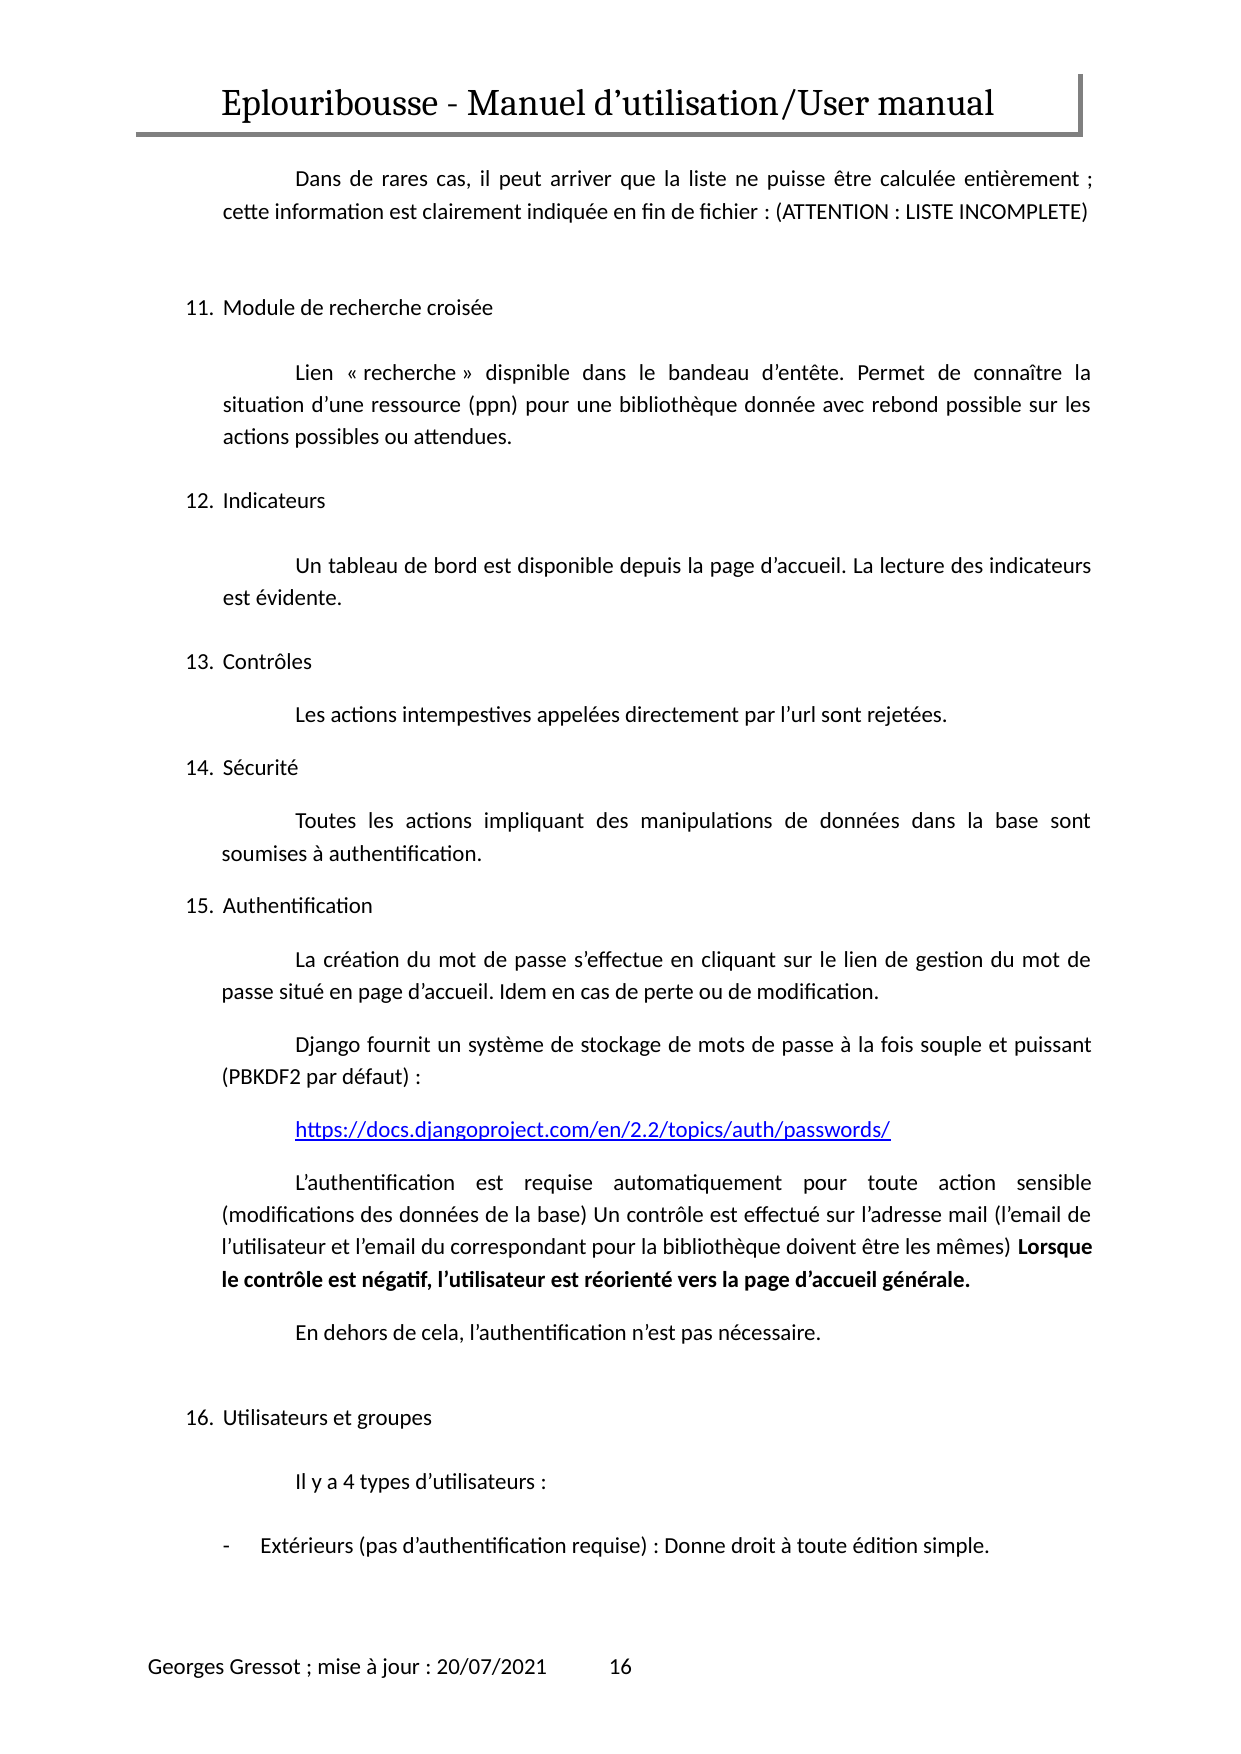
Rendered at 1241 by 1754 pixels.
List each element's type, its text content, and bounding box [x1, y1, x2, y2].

text https://docs.djangoproject.com/en/2.2/topics/auth/passwords/ [221, 1115, 1093, 1143]
list Contrôles [185, 647, 1093, 675]
list Module de recherche croisée [185, 293, 1093, 321]
list Utilisateurs et groupes [185, 1403, 1093, 1431]
text Les actions intempestives appelées directement par l’url sont rejetées. [221, 700, 1093, 728]
list Il y a 4 types d’utilisateurs : [295, 1467, 1093, 1495]
list Lien « recherche » dispnible dans le bandeau d’entête. Permet de connaître la situation d’une ressource (ppn) pour une bibliothèque donnée avec rebond possible sur les actions possibles ou attendues. [223, 358, 1093, 450]
list Authentification [185, 892, 1093, 920]
text Toutes les actions impliquant des manipulations de données dans la base sont soumises à authentification. [221, 806, 1093, 867]
list Indicateurs [185, 486, 1093, 514]
text L’authentification est requise automatiquement pour toute action sensible (modifications des données de la base) Un contrôle est effectué sur l’adresse mail (l’email de l’utilisateur et l’email du correspondant pour la bibliothèque doivent être les mêmes) Lorsque le contrôle est négatif, l’utilisateur est réorienté vers la page d’accueil générale. [221, 1168, 1093, 1293]
text En dehors de cela, l’authentification n’est pas nécessaire. [221, 1318, 1093, 1346]
text La création du mot de passe s’effectue en cliquant sur le lien de gestion du mot de passe situé en page d’accueil. Idem en cas de perte ou de modification. [221, 945, 1093, 1005]
list Dans de rares cas, il peut arriver que la liste ne puisse être calculée entièrement ; cette information est clairement indiquée en fin de fichier : (ATTENTION : LISTE INCOMPLETE) [223, 164, 1093, 225]
list Sécurité [185, 753, 1093, 781]
list Extérieurs (pas d’authentification requise) : Donne droit à toute édition simple. [223, 1532, 1093, 1560]
list Un tableau de bord est disponible depuis la page d’accueil. La lecture des indicateurs est évidente. [223, 551, 1093, 611]
text Django fournit un système de stockage de mots de passe à la fois souple et puissant (PBKDF2 par défaut) : [221, 1030, 1093, 1090]
